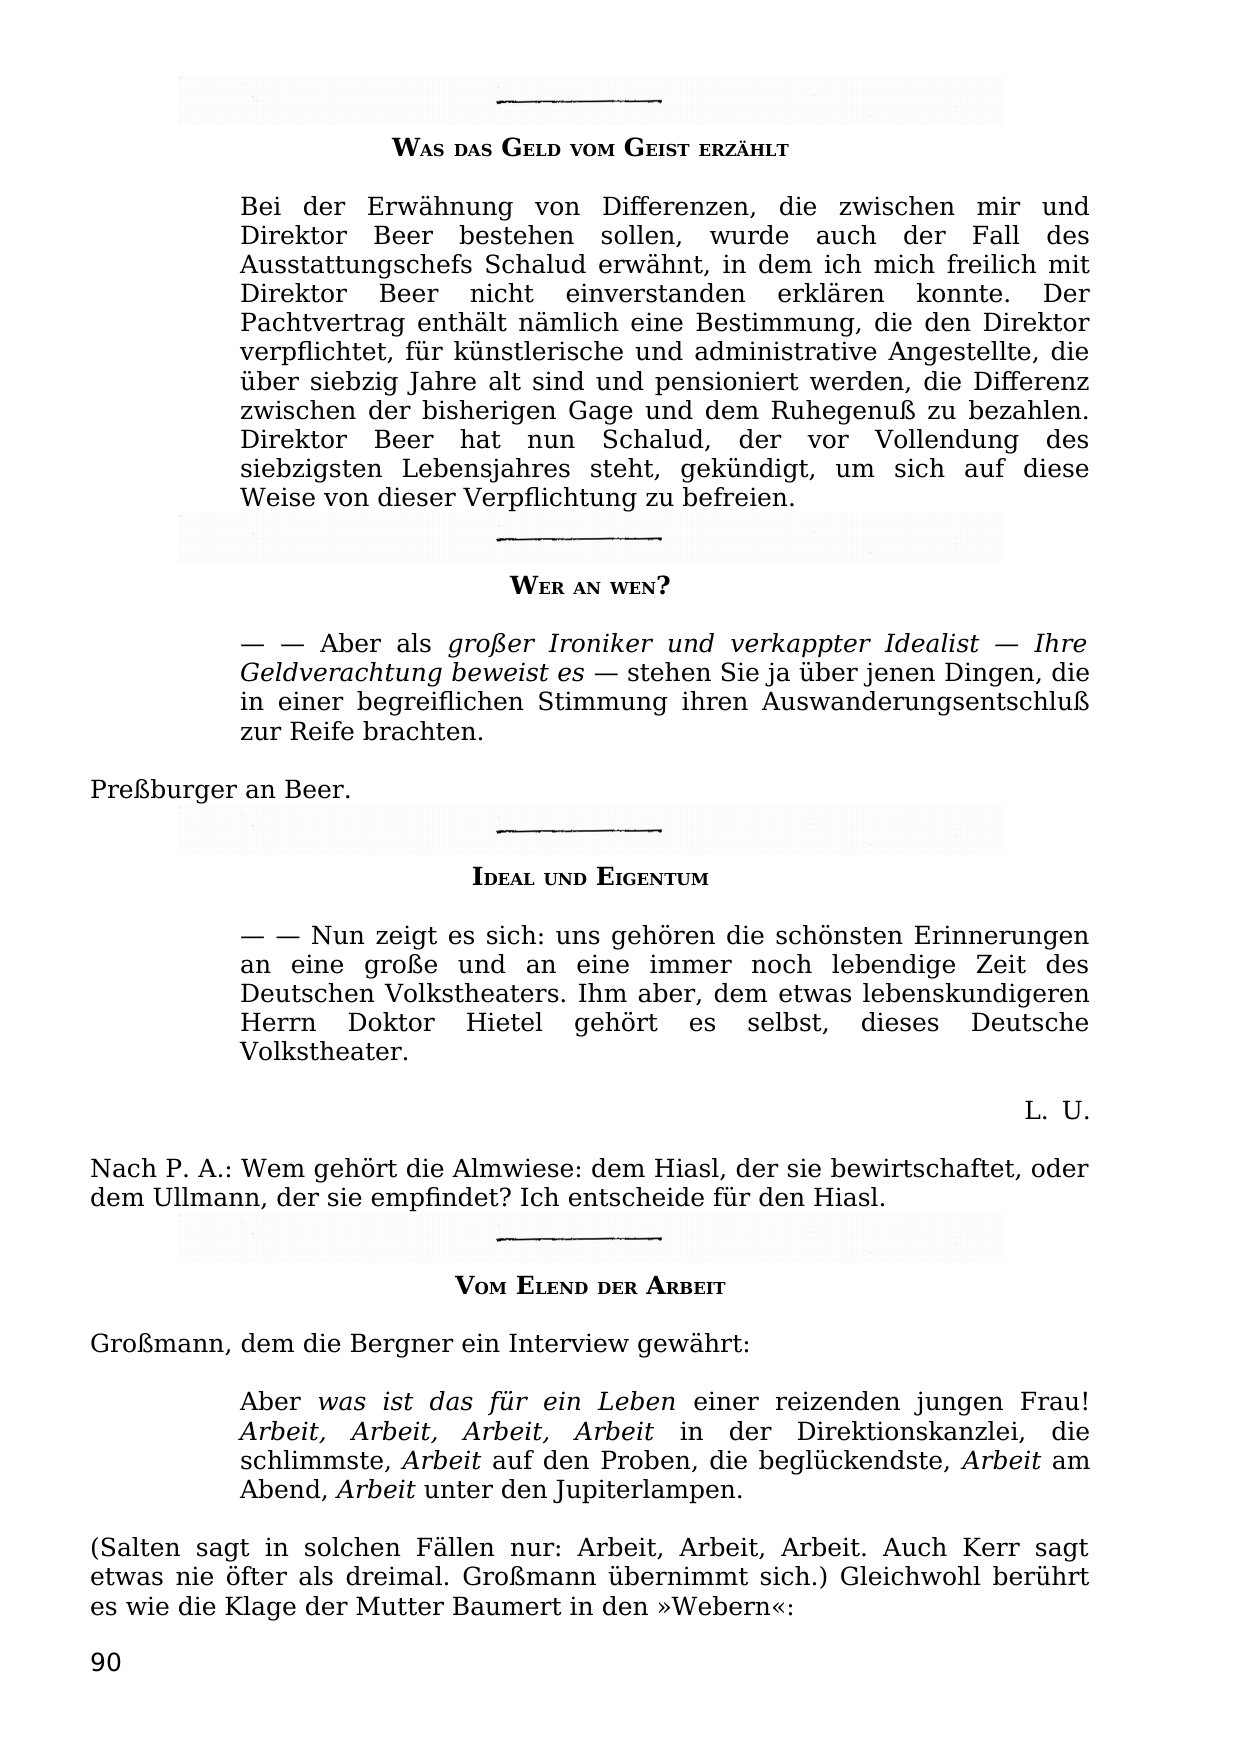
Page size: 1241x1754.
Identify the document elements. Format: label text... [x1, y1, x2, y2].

text Was das Geld vom Geist erzählt [90, 75, 1091, 162]
text Vom Elend der Arbeit [90, 1212, 1091, 1300]
picture [177, 1212, 1003, 1263]
text Nach P. A.: Wem gehört die Almwiese: dem Hiasl, der sie bewirtschaftet, oder dem Ullmann, der sie empfindet? Ich entscheide für den Hiasl. [90, 1154, 1091, 1212]
picture [177, 804, 1003, 855]
text Preßburger an Beer. [90, 775, 1091, 804]
picture [177, 75, 1003, 126]
text (Salten sagt in solchen Fällen nur: Arbeit, Arbeit, Arbeit. Auch Kerr sagt etwas nie öfter als dreimal. Großmann übernimmt sich.) Gleichwohl berührt es wie die Klage der Mutter Baumert in den »Webern«: [90, 1533, 1091, 1621]
text — — Aber als großer Ironiker und verkappter Idealist — Ihre Geldverachtung beweist es — stehen Sie ja über jenen Dingen, die in einer begreiflichen Stimmung ihren Auswanderungsentschluß zur Reife brachten. [240, 629, 1091, 746]
text Wer an wen? [90, 512, 1091, 600]
text — — Nun zeigt es sich: uns gehören die schönsten Erinnerungen an eine große und an eine immer noch lebendige Zeit des Deutschen Volkstheaters. Ihm aber, dem etwas lebenskundigeren Herrn Doktor Hietel gehört es selbst, dieses Deutsche Volkstheater. [240, 921, 1091, 1096]
text Großmann, dem die Bergner ein Interview gewährt: [90, 1329, 1091, 1358]
picture [177, 512, 1003, 563]
text Ideal und Eigentum [90, 804, 1091, 892]
text Aber was ist das für ein Leben einer reizenden jungen Frau! Arbeit, Arbeit, Arbeit, Arbeit in der Direktionskanzlei, die schlimmste, Arbeit auf den Proben, die beglückendste, Arbeit am Abend, Arbeit unter den Jupiterlampen. [240, 1387, 1091, 1504]
text Bei der Erwähnung von Differenzen, die zwischen mir und Direktor Beer bestehen sollen, wurde auch der Fall des Ausstattungschefs Schalud erwähnt, in dem ich mich freilich mit Direktor Beer nicht einverstanden erklären konnte. Der Pachtvertrag enthält nämlich eine Bestimmung, die den Direktor verpflichtet, für künstlerische und administrative Angestellte, die über siebzig Jahre alt sind und pensioniert werden, die Differenz zwischen der bisherigen Gage und dem Ruhegenuß zu bezahlen. Direktor Beer hat nun Schalud, der vor Vollendung des siebzigsten Lebensjahres steht, gekündigt, um sich auf diese Weise von dieser Verpflichtung zu befreien. [240, 192, 1091, 512]
list U. [465, 1096, 1091, 1125]
